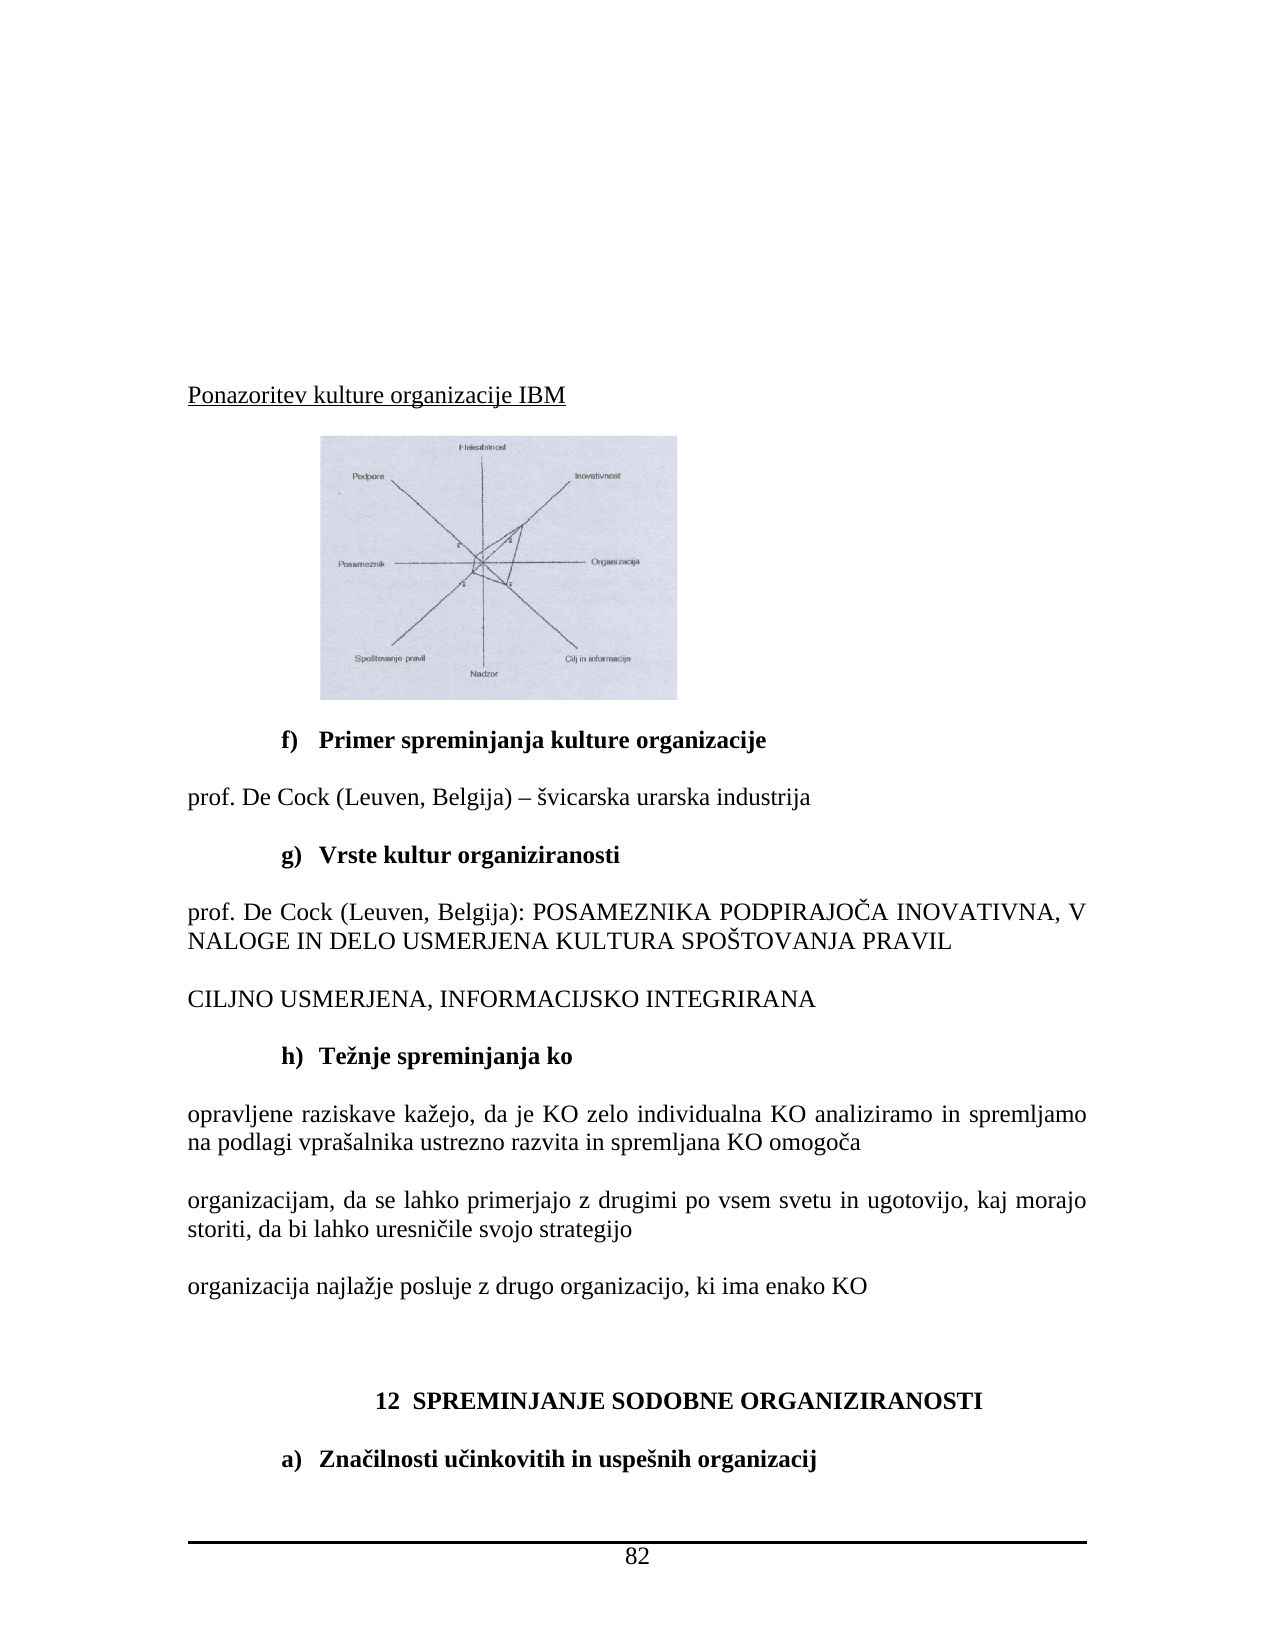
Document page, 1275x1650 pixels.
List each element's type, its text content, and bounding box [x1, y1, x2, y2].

list Značilnosti učinkovitih in uspešnih organizacij [281, 1444, 1087, 1472]
text opravljene raziskave kažejo, da je KO zelo individualna KO analiziramo in spremljamo na podlagi vprašalnika ustrezno razvita in spremljana KO omogoča [187, 1099, 1087, 1156]
text prof. De Cock (Leuven, Belgija): POSAMEZNIKA PODPIRAJOČA INOVATIVNA, V NALOGE IN DELO USMERJENA KULTURA SPOŠTOVANJA PRAVIL [187, 897, 1087, 955]
list Primer spreminjanja kulture organizacije [281, 725, 1087, 754]
list Težnje spreminjanja ko [281, 1041, 1087, 1070]
text prof. De Cock (Leuven, Belgija) – švicarska urarska industrija [187, 782, 1087, 811]
text organizacijam, da se lahko primerjajo z drugimi po vsem svetu in ugotovijo, kaj morajo storiti, da bi lahko uresničile svojo strategijo [187, 1185, 1087, 1242]
list Vrste kultur organiziranosti [281, 840, 1087, 869]
picture [320, 432, 389, 466]
text CILJNO USMERJENA, INFORMACIJSKO INTEGRIRANA [187, 984, 1087, 1012]
text Ponazoritev kulture organizacije IBM [187, 380, 1087, 409]
text organizacija najlažje posluje z drugo organizacijo, ki ima enako KO [187, 1271, 1087, 1300]
list SPREMINJANJE SODOBNE ORGANIZIRANOSTI [375, 1386, 1087, 1415]
